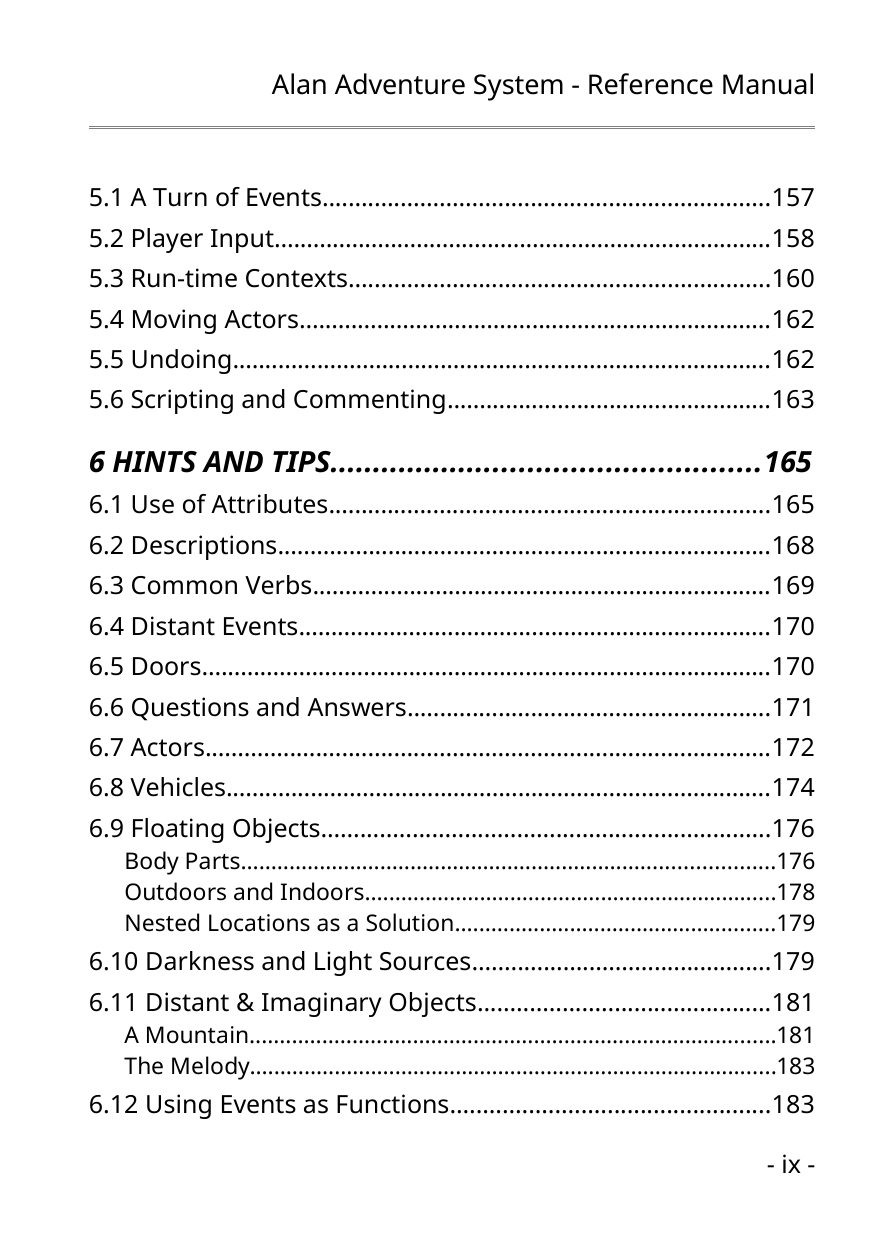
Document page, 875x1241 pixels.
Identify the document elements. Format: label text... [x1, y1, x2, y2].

text A Mountain 181 [118, 1019, 815, 1050]
text The Melody 183 [118, 1050, 815, 1081]
text 6.10 Darkness and Light Sources 179 [88, 944, 815, 978]
text 6.1 Use of Attributes 165 [88, 487, 815, 521]
text 6 Hints And Tips 165 [88, 441, 815, 481]
text 6.2 Descriptions 168 [88, 528, 815, 562]
text 6.6 Questions and Answers 171 [88, 689, 815, 723]
text Outdoors and Indoors 178 [118, 876, 815, 907]
text 5.1 A Turn of Events 157 [88, 180, 815, 214]
text Body Parts 176 [118, 845, 815, 876]
text 6.7 Actors 172 [88, 730, 815, 764]
text 5.3 Run-time Contexts 160 [88, 261, 815, 295]
text 5.4 Moving Actors 162 [88, 302, 815, 336]
text 6.4 Distant Events 170 [88, 609, 815, 643]
text 6.3 Common Verbs 169 [88, 568, 815, 602]
text 6.11 Distant & Imaginary Objects 181 [88, 985, 815, 1019]
text 6.8 Vehicles 174 [88, 770, 815, 804]
text 5.5 Undoing 162 [88, 342, 815, 376]
text Nested Locations as a Solution 179 [118, 907, 815, 938]
text 6.9 Floating Objects 176 [88, 811, 815, 845]
text 5.2 Player Input 158 [88, 221, 815, 255]
text 6.5 Doors 170 [88, 649, 815, 683]
text 5.6 Scripting and Commenting 163 [88, 382, 815, 416]
text 6.12 Using Events as Functions 183 [88, 1087, 815, 1121]
